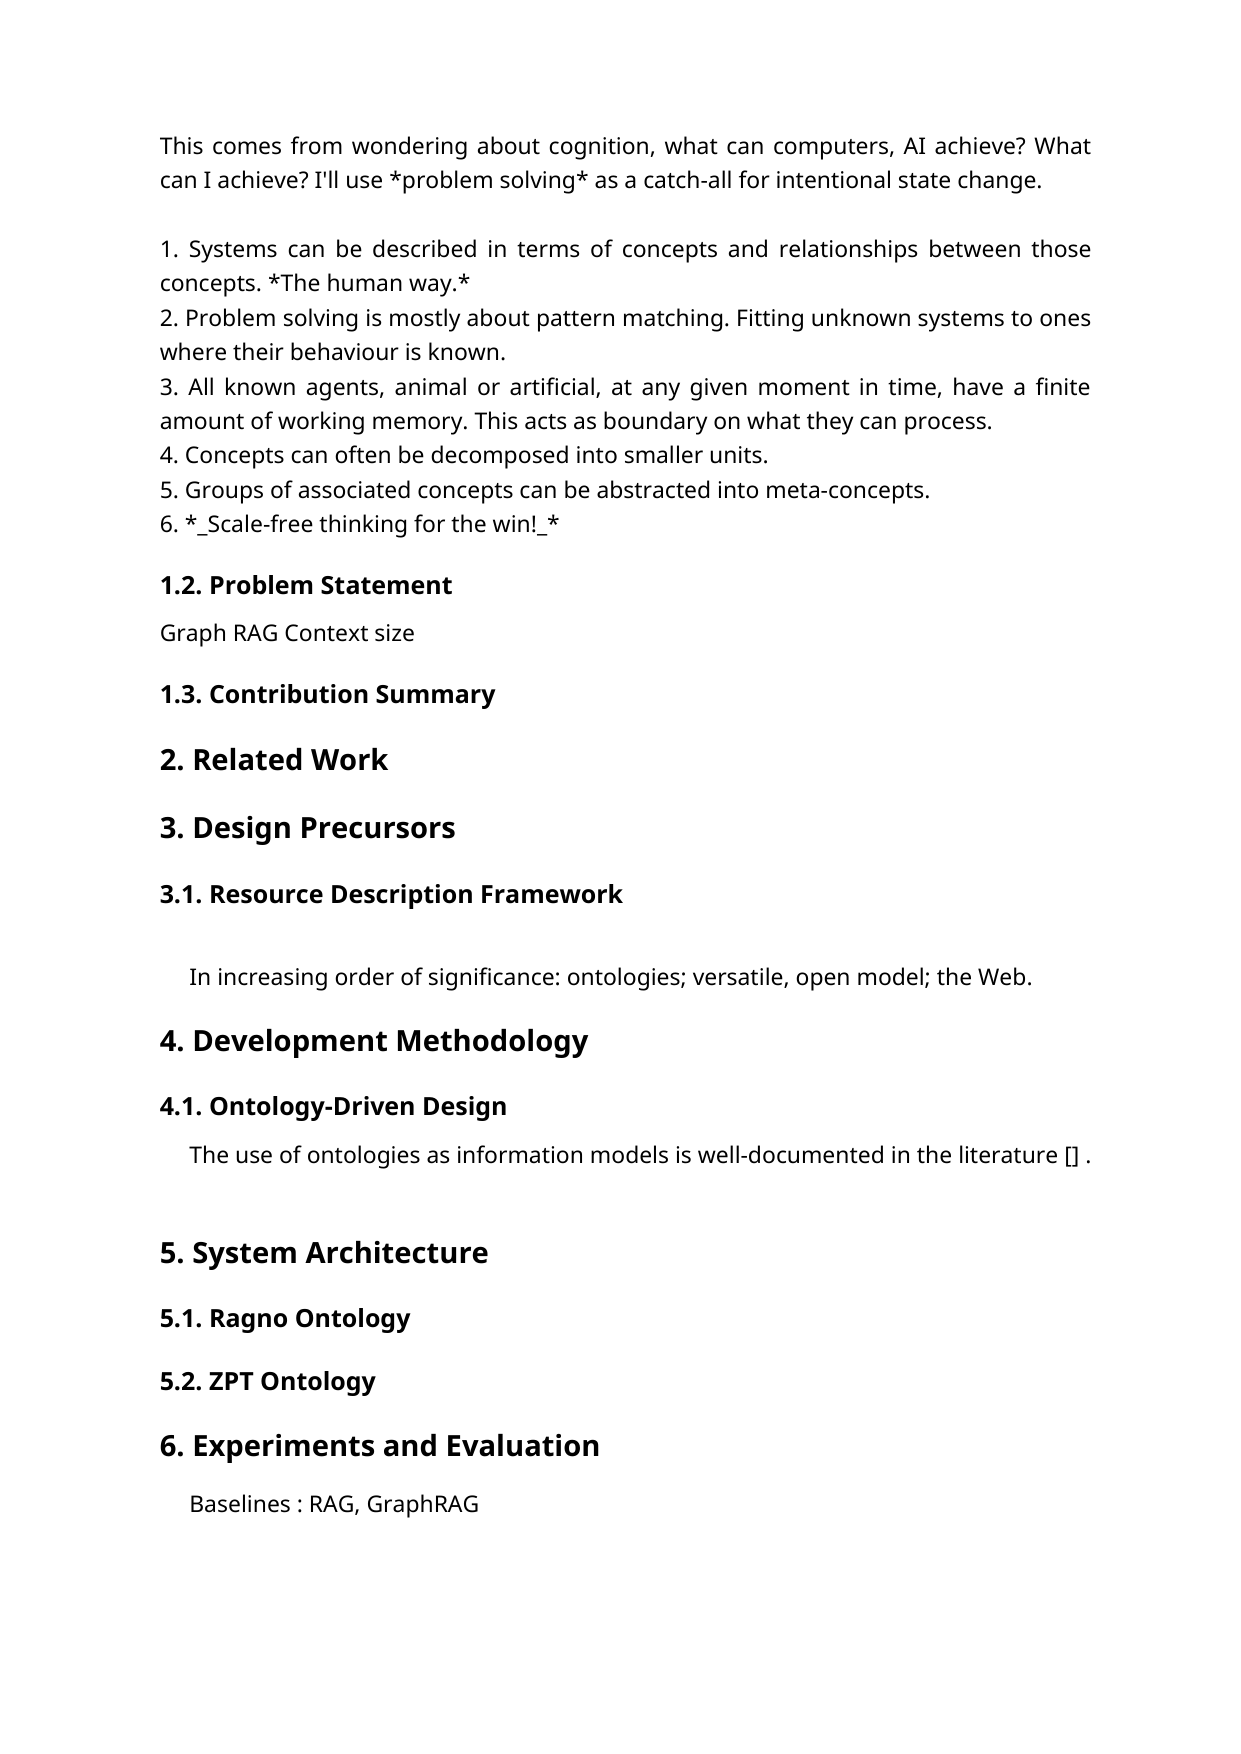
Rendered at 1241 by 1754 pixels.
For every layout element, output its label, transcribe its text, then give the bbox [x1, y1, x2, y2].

text 6. *_Scale-free thinking for the win!_* [159, 508, 1093, 539]
text Baselines : RAG, GraphRAG [159, 1488, 1093, 1519]
text 5. Groups of associated concepts can be abstracted into meta-concepts. [159, 474, 1093, 505]
subtitle Resource Description Framework [159, 876, 1093, 910]
text 2. Problem solving is mostly about pattern matching. Fitting unknown systems to ones where their behaviour is known. [159, 302, 1093, 367]
subtitle Design Precursors [159, 808, 1093, 847]
text 4. Concepts can often be decomposed into smaller units. [159, 439, 1093, 471]
text 1. Systems can be described in terms of concepts and relationships between those concepts. *The human way.* [159, 233, 1093, 299]
subtitle System Architecture [159, 1232, 1093, 1272]
subtitle Ragno Ontology [159, 1301, 1093, 1335]
subtitle Contribution Summary [159, 677, 1093, 711]
subtitle Related Work [159, 739, 1093, 779]
subtitle Experiments and Evaluation [159, 1426, 1093, 1465]
subtitle Problem Statement [159, 567, 1093, 601]
text The use of ontologies as information models is well-documented in the literature [] . [159, 1138, 1093, 1170]
subtitle Development Methodology [159, 1020, 1093, 1060]
subtitle Ontology-Driven Design [159, 1089, 1093, 1123]
text In increasing order of significance: ontologies; versatile, open model; the Web. [159, 961, 1093, 992]
subtitle ZPT Ontology [159, 1363, 1093, 1397]
text This comes from wondering about cognition, what can computers, AI achieve? What can I achieve? I'll use *problem solving* as a catch-all for intentional state change. [159, 130, 1093, 196]
text 3. All known agents, animal or artificial, at any given moment in time, have a finite amount of working memory. This acts as boundary on what they can process. [159, 371, 1093, 436]
text Graph RAG Context size [159, 617, 1093, 648]
